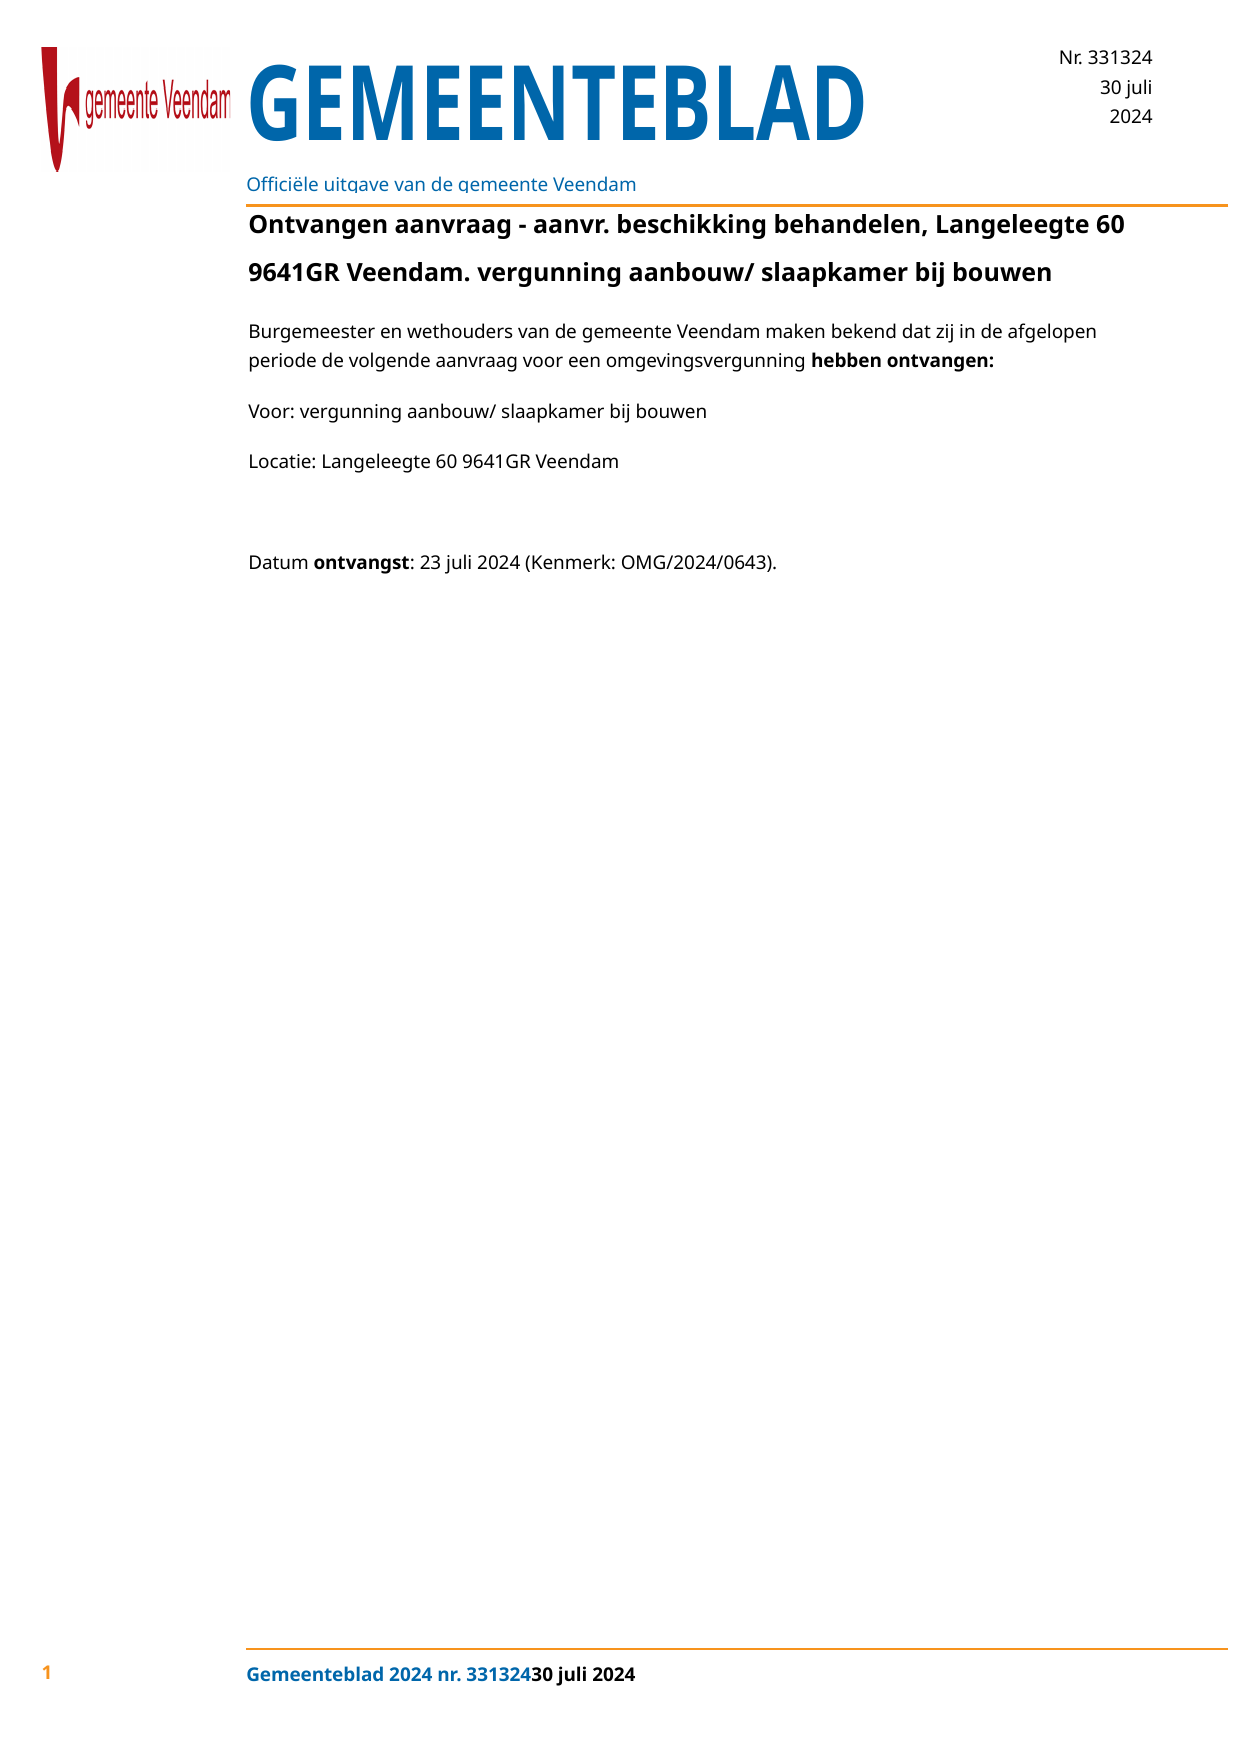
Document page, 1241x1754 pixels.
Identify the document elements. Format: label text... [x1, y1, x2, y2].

picture [41, 47, 231, 172]
text Locatie: Langeleegte 60 9641GR Veendam [248, 448, 1152, 474]
text Burgemeester en wethouders van de gemeente Veendam maken bekend dat zij in de afgelopen periode de volgende aanvraag voor een omgevingsvergunning hebben ontvangen: [248, 318, 1152, 373]
text Datum ontvangst: 23 juli 2024 (Kenmerk: OMG/2024/0643). [248, 549, 1152, 575]
text Voor: vergunning aanbouw/ slaapkamer bij bouwen [248, 398, 1152, 424]
text Ontvangen aanvraag - aanvr. beschikking behandelen, Langeleegte 60 9641GR Veendam. vergunning aanbouw/ slaapkamer bij bouwen [248, 207, 1152, 288]
